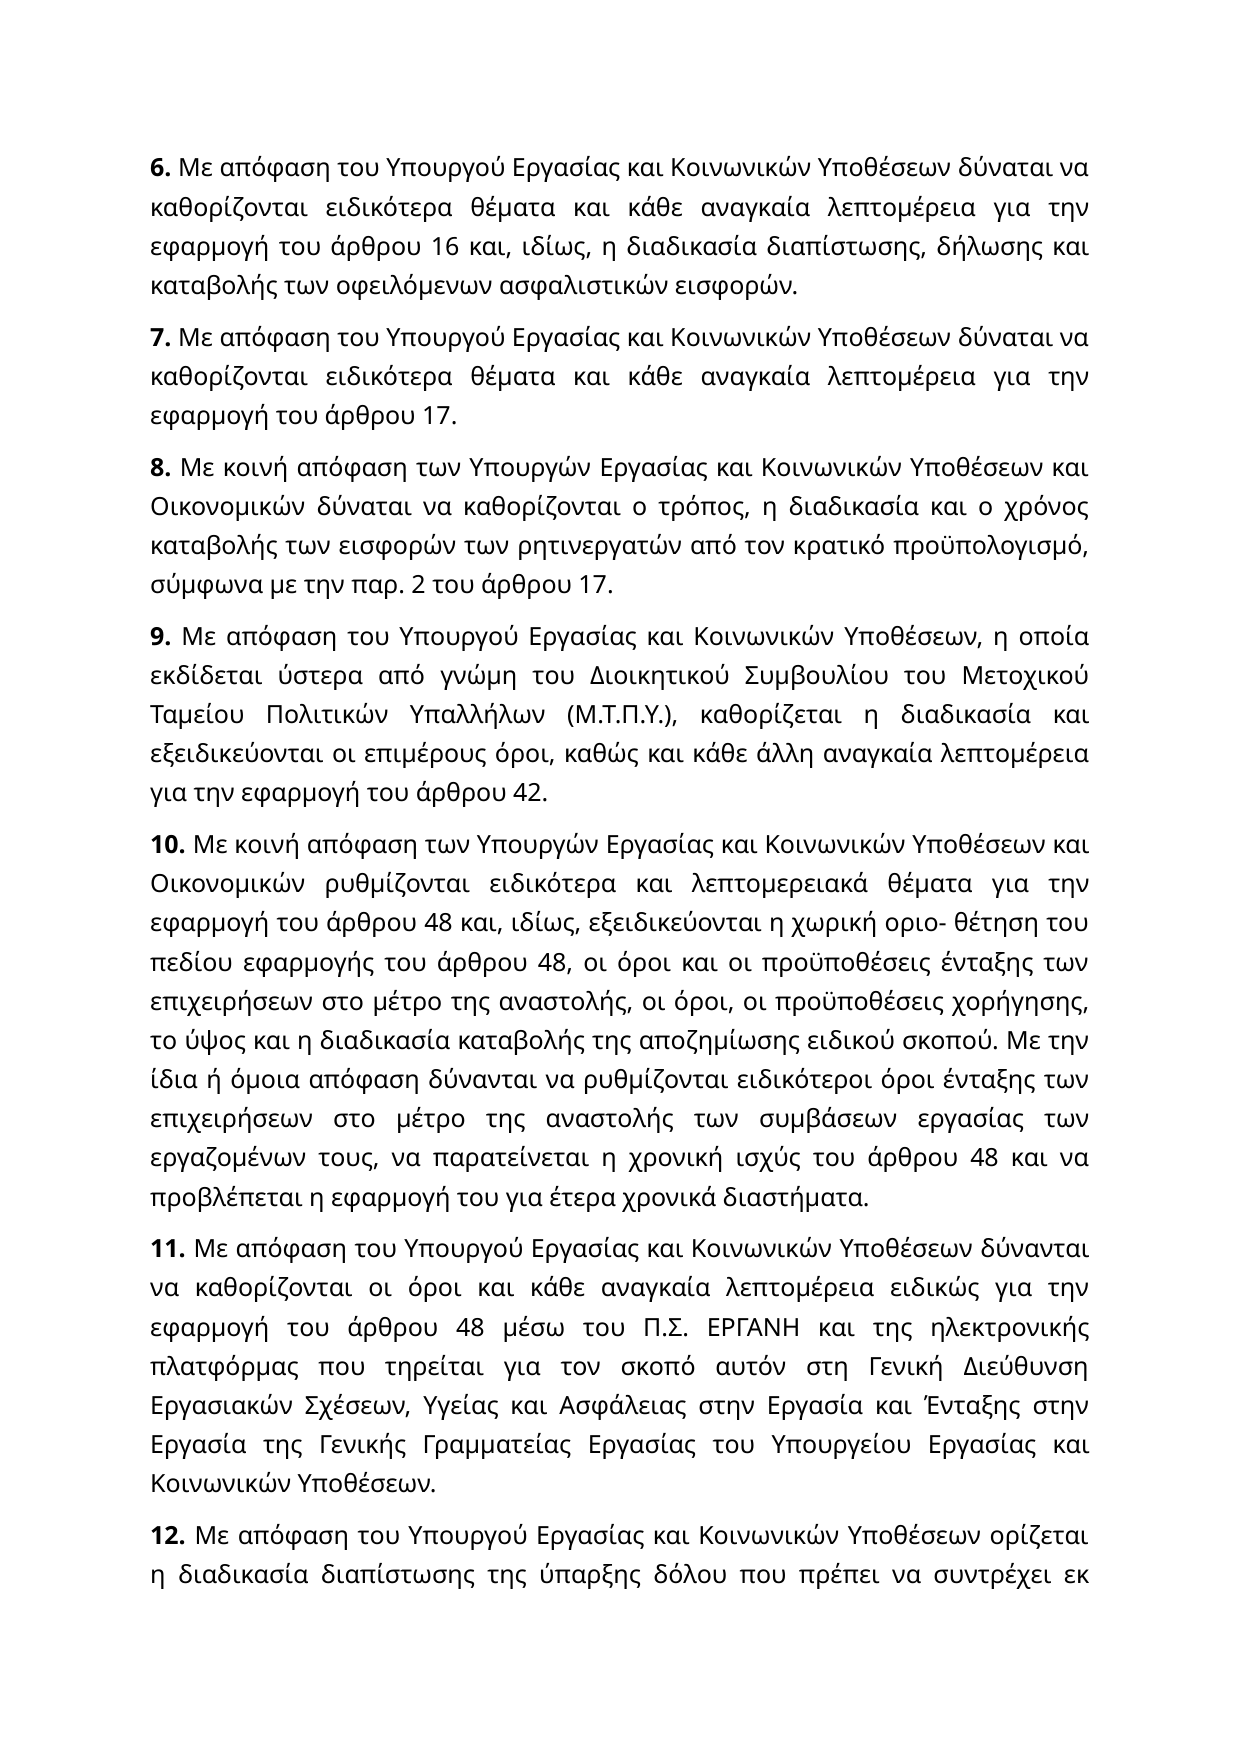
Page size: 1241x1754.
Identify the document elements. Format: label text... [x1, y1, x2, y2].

text 6. Με απόφαση του Υπουργού Εργασίας και Κοινωνικών Υποθέσεων δύναται να καθορίζονται ειδικότερα θέματα και κάθε αναγκαία λεπτομέρεια για την εφαρμογή του άρθρου 16 και, ιδίως, η διαδικασία διαπίστωσης, δήλωσης και καταβολής των οφειλόμενων ασφαλιστικών εισφορών. [150, 150, 1090, 302]
text 9. Με απόφαση του Υπουργού Εργασίας και Κοινωνικών Υποθέσεων, η οποία εκδίδεται ύστερα από γνώμη του Διοικητικού Συμβουλίου του Μετοχικού Ταμείου Πολιτικών Υπαλλήλων (Μ.Τ.Π.Υ.), καθορίζεται η διαδικασία και εξειδικεύονται οι επιμέρους όροι, καθώς και κάθε άλλη αναγκαία λεπτομέρεια για την εφαρμογή του άρθρου 42. [150, 618, 1090, 809]
text 10. Με κοινή απόφαση των Υπουργών Εργασίας και Κοινωνικών Υποθέσεων και Οικονομικών ρυθμίζονται ειδικότερα και λεπτομερειακά θέματα για την εφαρμογή του άρθρου 48 και, ιδίως, εξειδικεύονται η χωρική οριο- θέτηση του πεδίου εφαρμογής του άρθρου 48, οι όροι και οι προϋποθέσεις ένταξης των επιχειρήσεων στο μέτρο της αναστολής, οι όροι, οι προϋποθέσεις χορήγησης, το ύψος και η διαδικασία καταβολής της αποζημίωσης ειδικού σκοπού. Με την ίδια ή όμοια απόφαση δύνανται να ρυθμίζονται ειδικότεροι όροι ένταξης των επιχειρήσεων στο μέτρο της αναστολής των συμβάσεων εργασίας των εργαζομένων τους, να παρατείνεται η χρονική ισχύς του άρθρου 48 και να προβλέπεται η εφαρμογή του για έτερα χρονικά διαστήματα. [150, 827, 1090, 1213]
text 11. Με απόφαση του Υπουργού Εργασίας και Κοινωνικών Υποθέσεων δύνανται να καθορίζονται οι όροι και κάθε αναγκαία λεπτομέρεια ειδικώς για την εφαρμογή του άρθρου 48 μέσω του Π.Σ. ΕΡΓΑΝΗ και της ηλεκτρονικής πλατφόρμας που τηρείται για τον σκοπό αυτόν στη Γενική Διεύθυνση Εργασιακών Σχέσεων, Υγείας και Ασφάλειας στην Εργασία και Ένταξης στην Εργασία της Γενικής Γραμματείας Εργασίας του Υπουργείου Εργασίας και Κοινωνικών Υποθέσεων. [150, 1231, 1090, 1500]
text 7. Με απόφαση του Υπουργού Εργασίας και Κοινωνικών Υποθέσεων δύναται να καθορίζονται ειδικότερα θέματα και κάθε αναγκαία λεπτομέρεια για την εφαρμογή του άρθρου 17. [150, 319, 1090, 432]
text 12. Με απόφαση του Υπουργού Εργασίας και Κοινωνικών Υποθέσεων ορίζεται η διαδικασία διαπίστωσης της ύπαρξης δόλου που πρέπει να συντρέχει εκ [150, 1517, 1090, 1591]
text 8. Με κοινή απόφαση των Υπουργών Εργασίας και Κοινωνικών Υποθέσεων και Οικονομικών δύναται να καθορίζονται ο τρόπος, η διαδικασία και ο χρόνος καταβολής των εισφορών των ρητινεργατών από τον κρατικό προϋπολογισμό, σύμφωνα με την παρ. 2 του άρθρου 17. [150, 449, 1090, 601]
